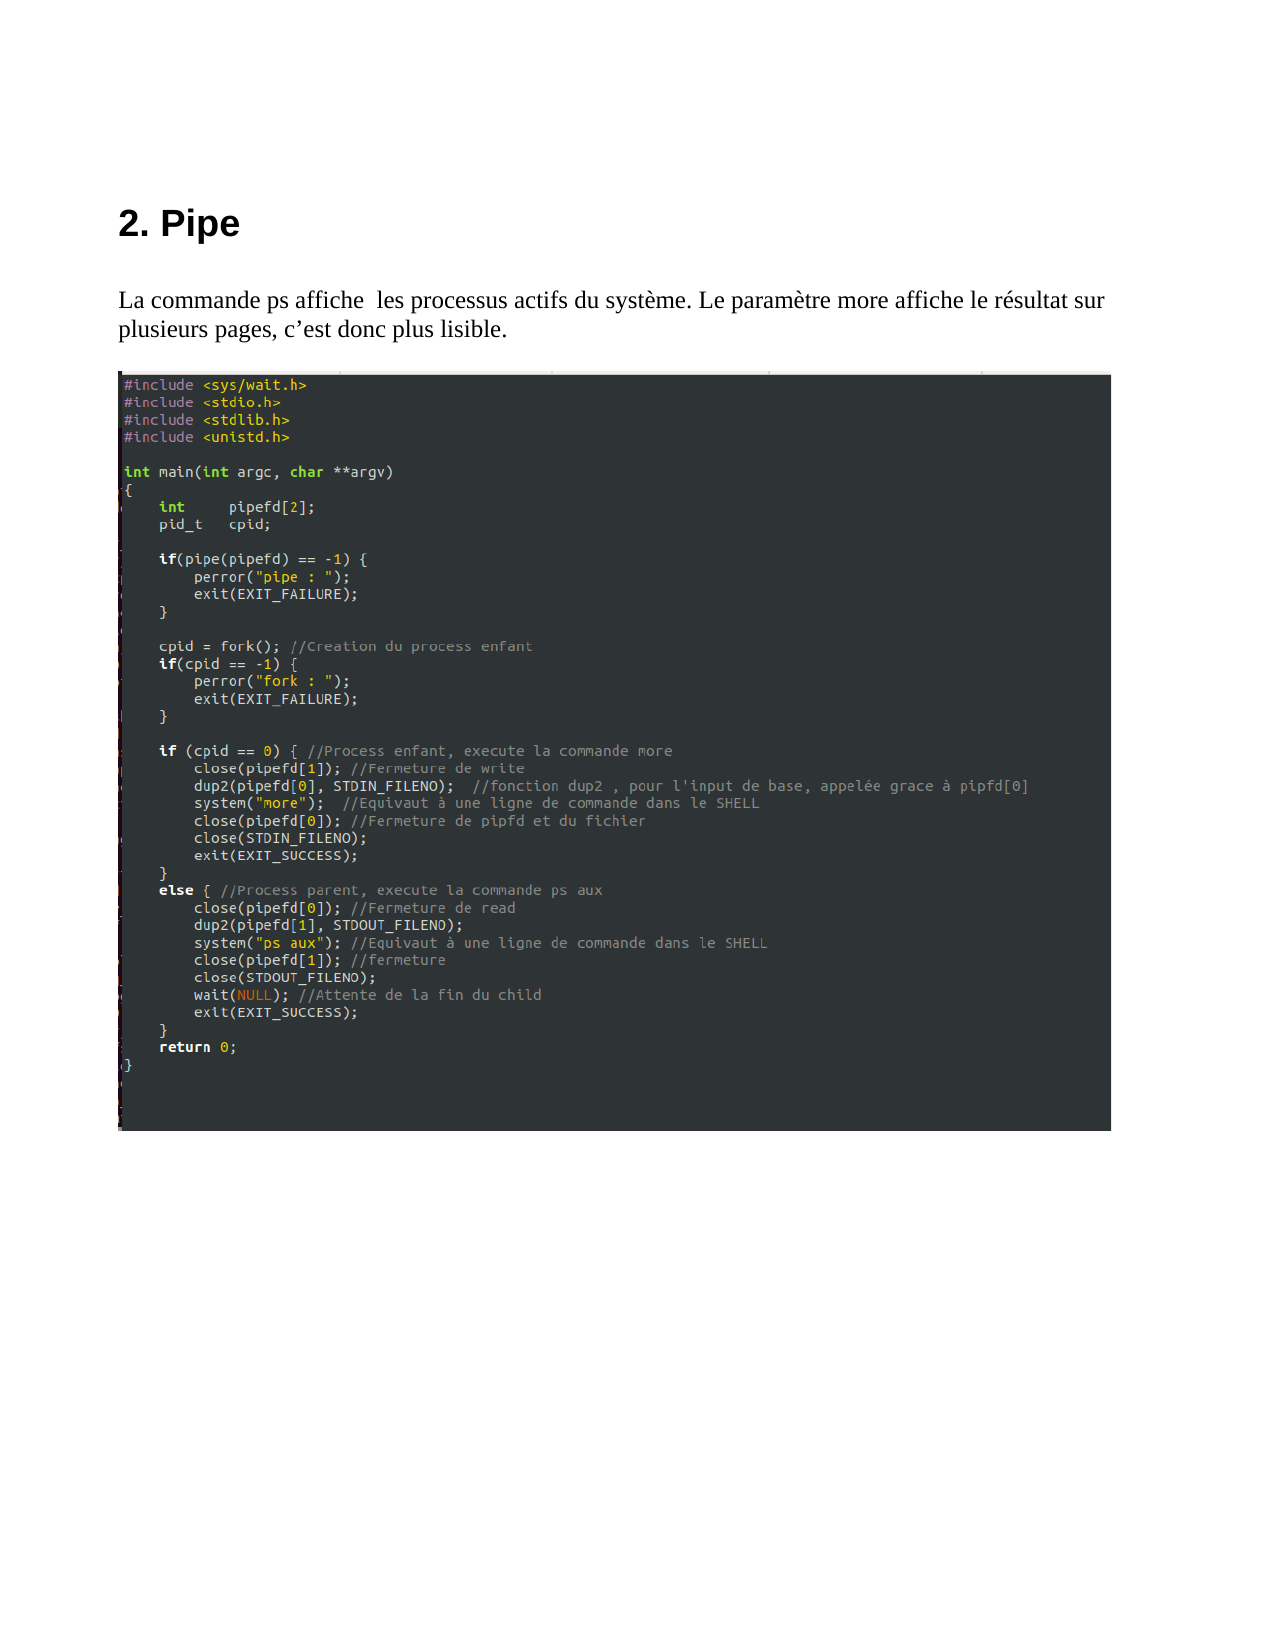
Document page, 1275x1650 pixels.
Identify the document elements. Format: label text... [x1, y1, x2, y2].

text La commande ps affiche les processus actifs du système. Le paramètre more affiche le résultat sur plusieurs pages, c’est donc plus lisible. [118, 286, 1157, 343]
subtitle 2. Pipe [118, 201, 1157, 244]
picture [118, 371, 1112, 1131]
